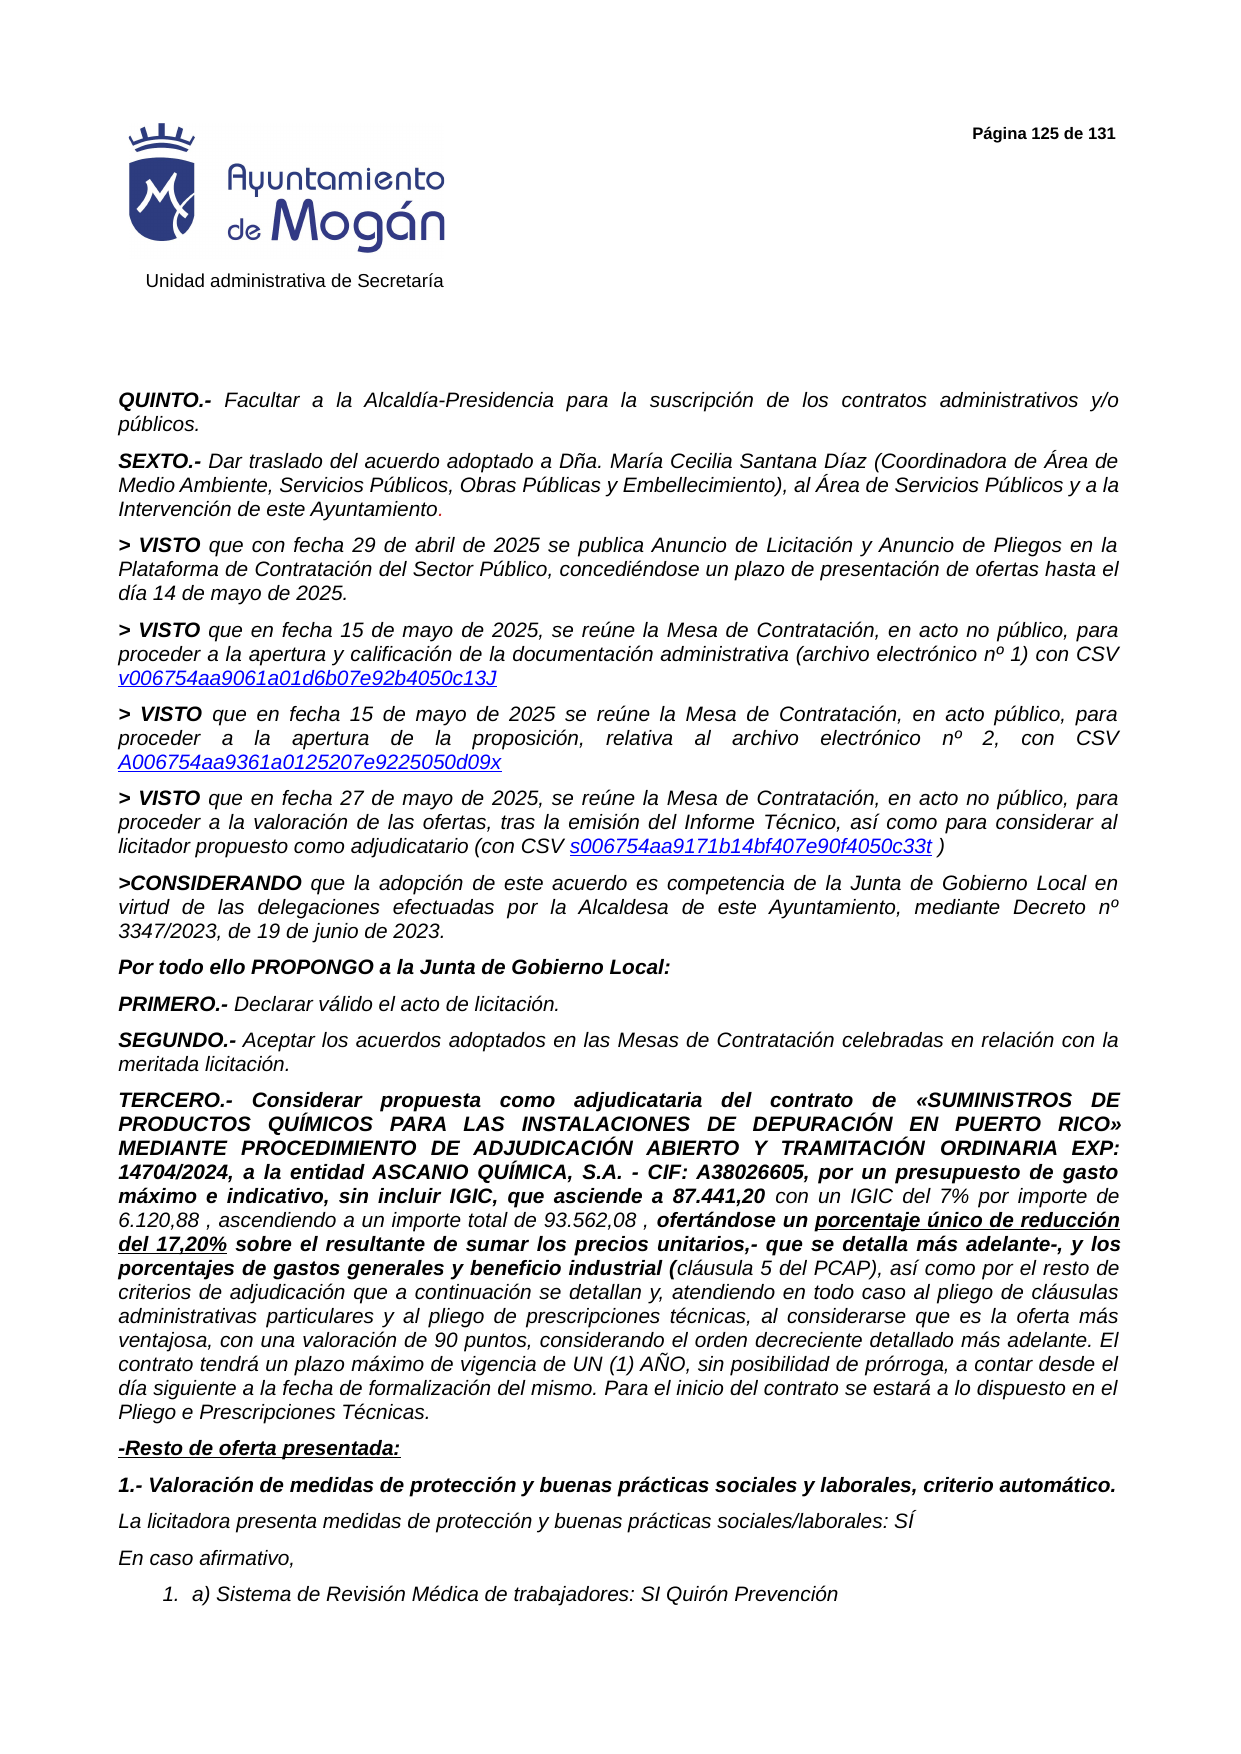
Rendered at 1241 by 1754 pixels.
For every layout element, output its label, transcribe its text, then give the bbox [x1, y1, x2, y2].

text >CONSIDERANDO que la adopción de este acuerdo es competencia de la Junta de Gobierno Local en virtud de las delegaciones efectuadas por la Alcaldesa de este Ayuntamiento, mediante Decreto nº 3347/2023, de 19 de junio de 2023. [118, 871, 1122, 942]
text -Resto de oferta presentada: [118, 1436, 1122, 1460]
list a) Sistema de Revisión Médica de trabajadores: SI Quirón Prevención [162, 1582, 1122, 1606]
text QUINTO.- Facultar a la Alcaldía-Presidencia para la suscripción de los contratos administrativos y/o públicos. [118, 388, 1122, 436]
text La licitadora presenta medidas de protección y buenas prácticas sociales/laborales: SÍ [118, 1509, 1122, 1533]
text > VISTO que en fecha 15 de mayo de 2025, se reúne la Mesa de Contratación, en acto no público, para proceder a la apertura y calificación de la documentación administrativa (archivo electrónico nº 1) con CSV v006754aa9061a01d6b07e92b4050c13J [118, 617, 1122, 689]
text PRIMERO.- Declarar válido el acto de licitación. [118, 991, 1122, 1015]
text > VISTO que en fecha 15 de mayo de 2025 se reúne la Mesa de Contratación, en acto público, para proceder a la apertura de la proposición, relativa al archivo electrónico nº 2, con CSV A006754aa9361a0125207e9225050d09x [118, 702, 1122, 774]
text > VISTO que en fecha 27 de mayo de 2025, se reúne la Mesa de Contratación, en acto no público, para proceder a la valoración de las ofertas, tras la emisión del Informe Técnico, así como para considerar al licitador propuesto como adjudicatario (con CSV s006754aa9171b14bf407e90f4050c33t ) [118, 786, 1122, 858]
picture [128, 123, 445, 259]
text TERCERO.- Considerar propuesta como adjudicataria del contrato de «SUMINISTROS DE PRODUCTOS QUÍMICOS PARA LAS INSTALACIONES DE DEPURACIÓN EN PUERTO RICO» MEDIANTE PROCEDIMIENTO DE ADJUDICACIÓN ABIERTO Y TRAMITACIÓN ORDINARIA EXP: 14704/2024, a la entidad ASCANIO QUÍMICA, S.A. - CIF: A38026605, por un presupuesto de gasto máximo e indicativo, sin incluir IGIC, que asciende a 87.441,20 con un IGIC del 7% por importe de 6.120,88 , ascendiendo a un importe total de 93.562,08 , ofertándose un porcentaje único de reducción del 17,20% sobre el resultante de sumar los precios unitarios,- que se detalla más adelante-, y los porcentajes de gastos generales y beneficio industrial (cláusula 5 del PCAP), así como por el resto de criterios de adjudicación que a continuación se detallan y, atendiendo en todo caso al pliego de cláusulas administrativas particulares y al pliego de prescripciones técnicas, al considerarse que es la oferta más ventajosa, con una valoración de 90 puntos, considerando el orden decreciente detallado más adelante. El contrato tendrá un plazo máximo de vigencia de UN (1) AÑO, sin posibilidad de prórroga, a contar desde el día siguiente a la fecha de formalización del mismo. Para el inicio del contrato se estará a lo dispuesto en el Pliego e Prescripciones Técnicas. [118, 1088, 1122, 1424]
text > VISTO que con fecha 29 de abril de 2025 se publica Anuncio de Licitación y Anuncio de Pliegos en la Plataforma de Contratación del Sector Público, concediéndose un plazo de presentación de ofertas hasta el día 14 de mayo de 2025. [118, 533, 1122, 605]
text SEXTO.- Dar traslado del acuerdo adoptado a Dña. María Cecilia Santana Díaz (Coordinadora de Área de Medio Ambiente, Servicios Públicos, Obras Públicas y Embellecimiento), al Área de Servicios Públicos y a la Intervención de este Ayuntamiento. [118, 449, 1122, 521]
text 1.- Valoración de medidas de protección y buenas prácticas sociales y laborales, criterio automático. [118, 1473, 1122, 1497]
text En caso afirmativo, [118, 1546, 1122, 1569]
text Por todo ello PROPONGO a la Junta de Gobierno Local: [118, 955, 1122, 979]
text SEGUNDO.- Aceptar los acuerdos adoptados en las Mesas de Contratación celebradas en relación con la meritada licitación. [118, 1028, 1122, 1076]
